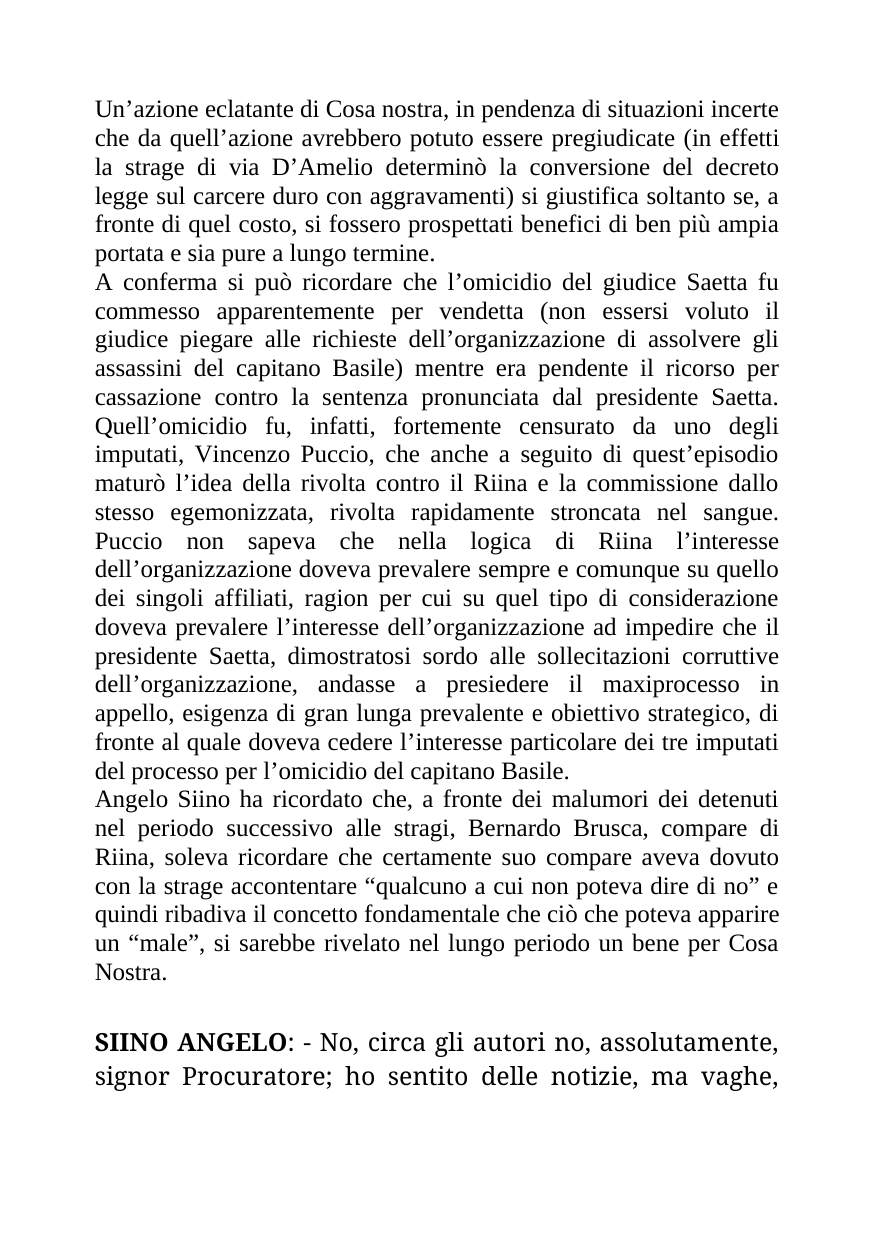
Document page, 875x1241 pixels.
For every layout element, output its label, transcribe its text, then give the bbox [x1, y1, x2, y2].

text Angelo Siino ha ricordato che, a fronte dei malumori dei detenuti nel periodo successivo alle stragi, Bernardo Brusca, compare di Riina, soleva ricordare che certamente suo compare aveva dovuto con la strage accontentare “qualcuno a cui non poteva dire di no” e quindi ribadiva il concetto fondamentale che ciò che poteva apparire un “male”, si sarebbe rivelato nel lungo periodo un bene per Cosa Nostra. [94, 784, 779, 986]
text Un’azione eclatante di Cosa nostra, in pendenza di situazioni incerte che da quell’azione avrebbero potuto essere pregiudicate (in effetti la strage di via D’Amelio determinò la conversione del decreto legge sul carcere duro con aggravamenti) si giustifica soltanto se, a fronte di quel costo, si fossero prospettati benefici di ben più ampia portata e sia pure a lungo termine. [94, 94, 779, 267]
text A conferma si può ricordare che l’omicidio del giudice Saetta fu commesso apparentemente per vendetta (non essersi voluto il giudice piegare alle richieste dell’organizzazione di assolvere gli assassini del capitano Basile) mentre era pendente il ricorso per cassazione contro la sentenza pronunciata dal presidente Saetta. Quell’omicidio fu, infatti, fortemente censurato da uno degli imputati, Vincenzo Puccio, che anche a seguito di quest’episodio maturò l’idea della rivolta contro il Riina e la commissione dallo stesso egemonizzata, rivolta rapidamente stroncata nel sangue. Puccio non sapeva che nella logica di Riina l’interesse dell’organizzazione doveva prevalere sempre e comunque su quello dei singoli affiliati, ragion per cui su quel tipo di considerazione doveva prevalere l’interesse dell’organizzazione ad impedire che il presidente Saetta, dimostratosi sordo alle sollecitazioni corruttive dell’organizzazione, andasse a presiedere il maxiprocesso in appello, esigenza di gran lunga prevalente e obiettivo strategico, di fronte al quale doveva cedere l’interesse particolare dei tre imputati del processo per l’omicidio del capitano Basile. [94, 267, 779, 784]
text SIINO ANGELO: - No, circa gli autori no, assolutamente, signor Procuratore; ho sentito delle notizie, ma vaghe, [94, 1024, 779, 1092]
